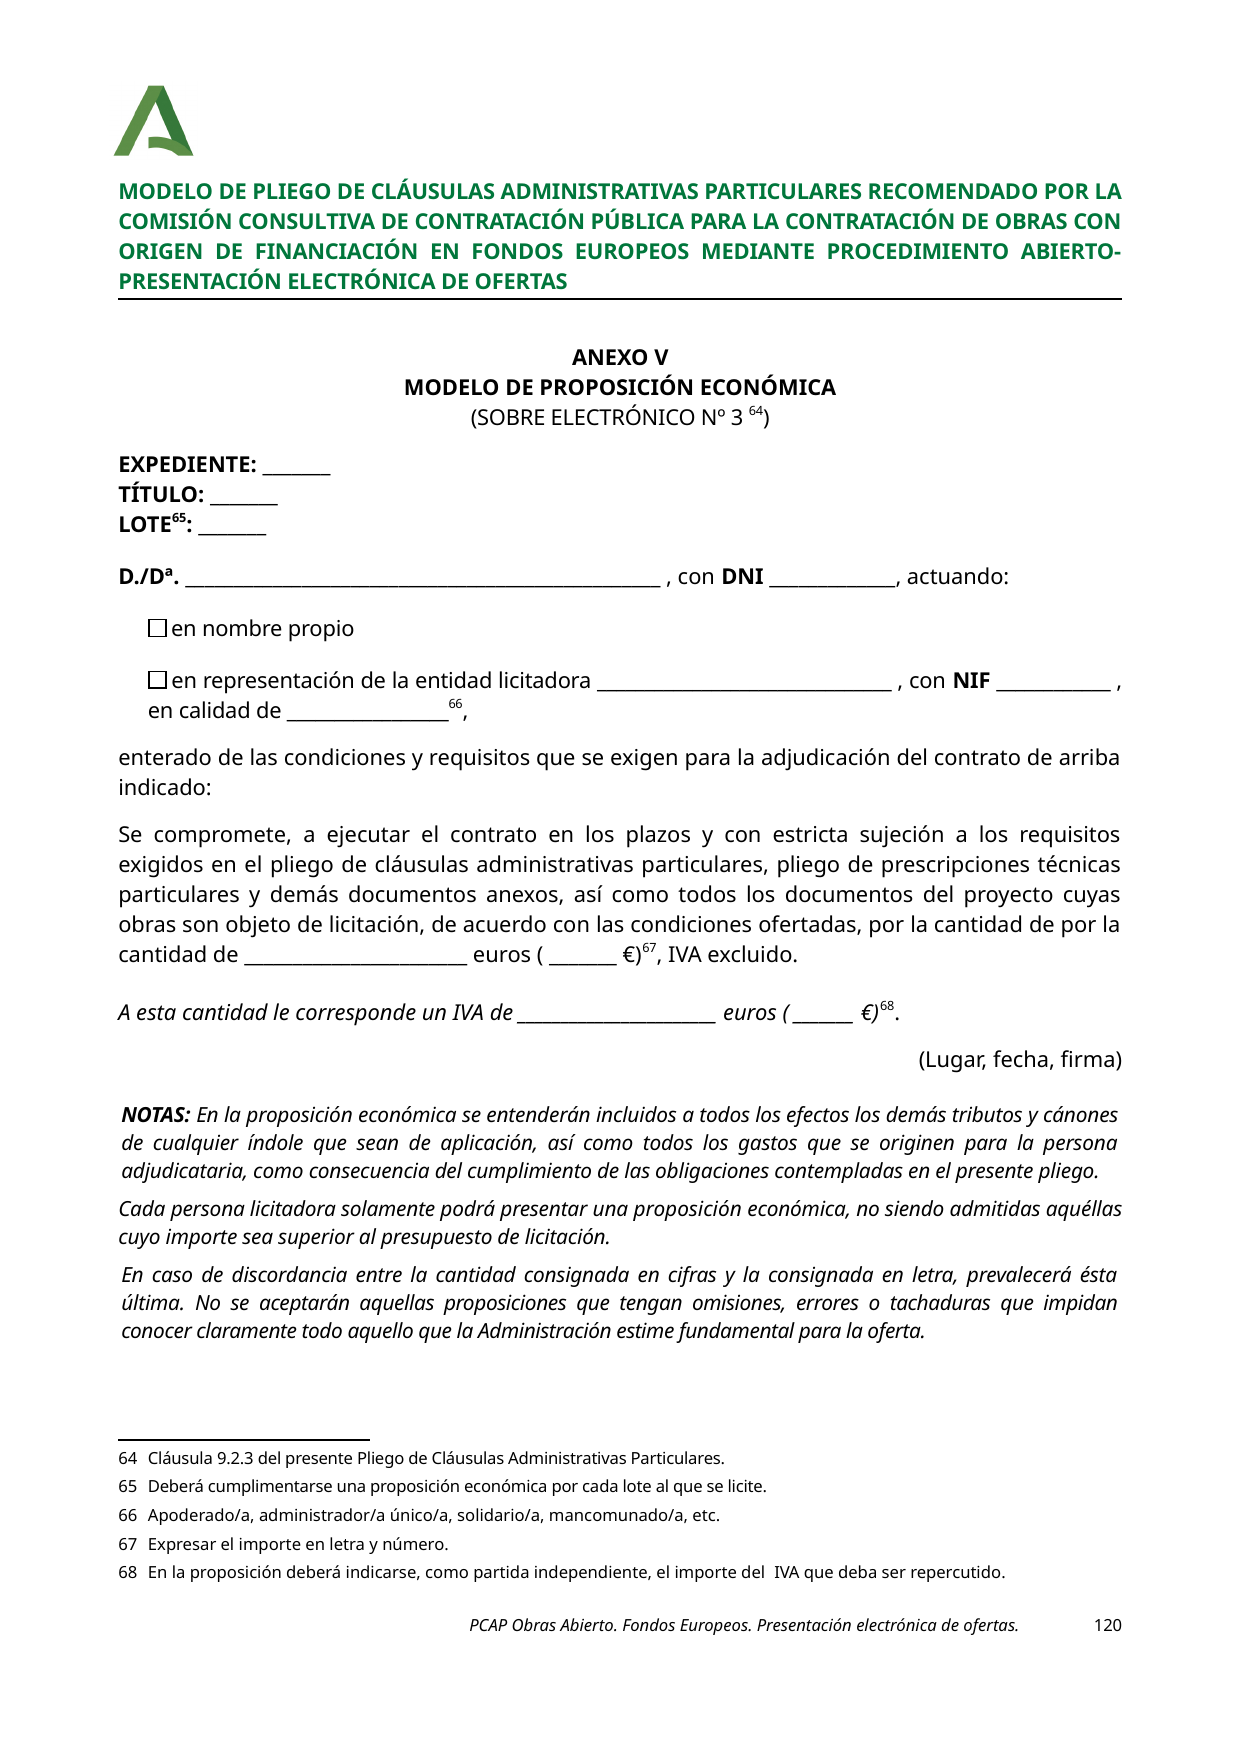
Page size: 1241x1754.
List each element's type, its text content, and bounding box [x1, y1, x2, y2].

picture [109, 81, 198, 160]
text En la proposición deberá indicarse, como partida independiente, el importe del IVA que deba ser repercutido. [118, 1561, 1122, 1584]
text MODELO DE PLIEGO DE CLÁUSULAS ADMINISTRATIVAS PARTICULARES RECOMENDADO POR LA COMISIÓN CONSULTIVA DE CONTRATACIÓN PÚBLICA PARA LA CONTRATACIÓN DE OBRAS CON ORIGEN DE FINANCIACIÓN EN FONDOS EUROPEOS MEDIANTE PROCEDIMIENTO ABIERTO- PRESENTACIÓN ELECTRÓNICA DE OFERTAS [118, 176, 1122, 298]
text (Lugar, fecha, firma) [118, 1044, 1122, 1074]
text Cláusula 9.2.3 del presente Pliego de Cláusulas Administrativas Particulares. [118, 1446, 1122, 1469]
text Se compromete, a ejecutar el contrato en los plazos y con estricta sujeción a los requisitos exigidos en el pliego de cláusulas administrativas particulares, pliego de prescripciones técnicas particulares y demás documentos anexos, así como todos los documentos del proyecto cuyas obras son objeto de licitación, de acuerdo con las condiciones ofertadas, por la cantidad de por la cantidad de _______________________ euros ( _______ €), IVA excluido. [118, 819, 1122, 968]
text D./Dª. _________________________________________________ , con DNI _____________, actuando: [118, 561, 1122, 591]
text en representación de la entidad licitadora _______________________________ , con NIF ____________ , en calidad de _________________, [148, 665, 1122, 724]
text LOTE: _______ [118, 509, 1122, 538]
text enterado de las condiciones y requisitos que se exigen para la adjudicación del contrato de arriba indicado: [118, 742, 1122, 802]
text A esta cantidad le corresponde un IVA de _______________________ euros ( _______ €). [118, 997, 1122, 1027]
text en nombre propio [148, 613, 1122, 643]
text Cada persona licitadora solamente podrá presentar una proposición económica, no siendo admitidas aquéllas cuyo importe sea superior al presupuesto de licitación. [118, 1194, 1122, 1251]
text Deberá cumplimentarse una proposición económica por cada lote al que se licite. [118, 1475, 1122, 1498]
text Expresar el importe en letra y número. [118, 1532, 1122, 1555]
text TÍTULO: _______ [118, 479, 1122, 509]
text MODELO DE PROPOSICIÓN ECONÓMICA [118, 372, 1122, 402]
text (SOBRE ELECTRÓNICO Nº 3 ) [118, 402, 1122, 431]
text NOTAS: En la proposición económica se entenderán incluidos a todos los efectos los demás tributos y cánones de cualquier índole que sean de aplicación, así como todos los gastos que se originen para la persona adjudicataria, como consecuencia del cumplimiento de las obligaciones contempladas en el presente pliego. [118, 1097, 1122, 1188]
text EXPEDIENTE: _______ [118, 449, 1122, 479]
text En caso de discordancia entre la cantidad consignada en cifras y la consignada en letra, prevalecerá ésta última. No se aceptarán aquellas proposiciones que tengan omisiones, errores o tachaduras que impidan conocer claramente todo aquello que la Administración estime fundamental para la oferta. [118, 1257, 1122, 1348]
text Apoderado/a, administrador/a único/a, solidario/a, mancomunado/a, etc. [118, 1504, 1122, 1526]
text ANEXO V [118, 342, 1122, 372]
